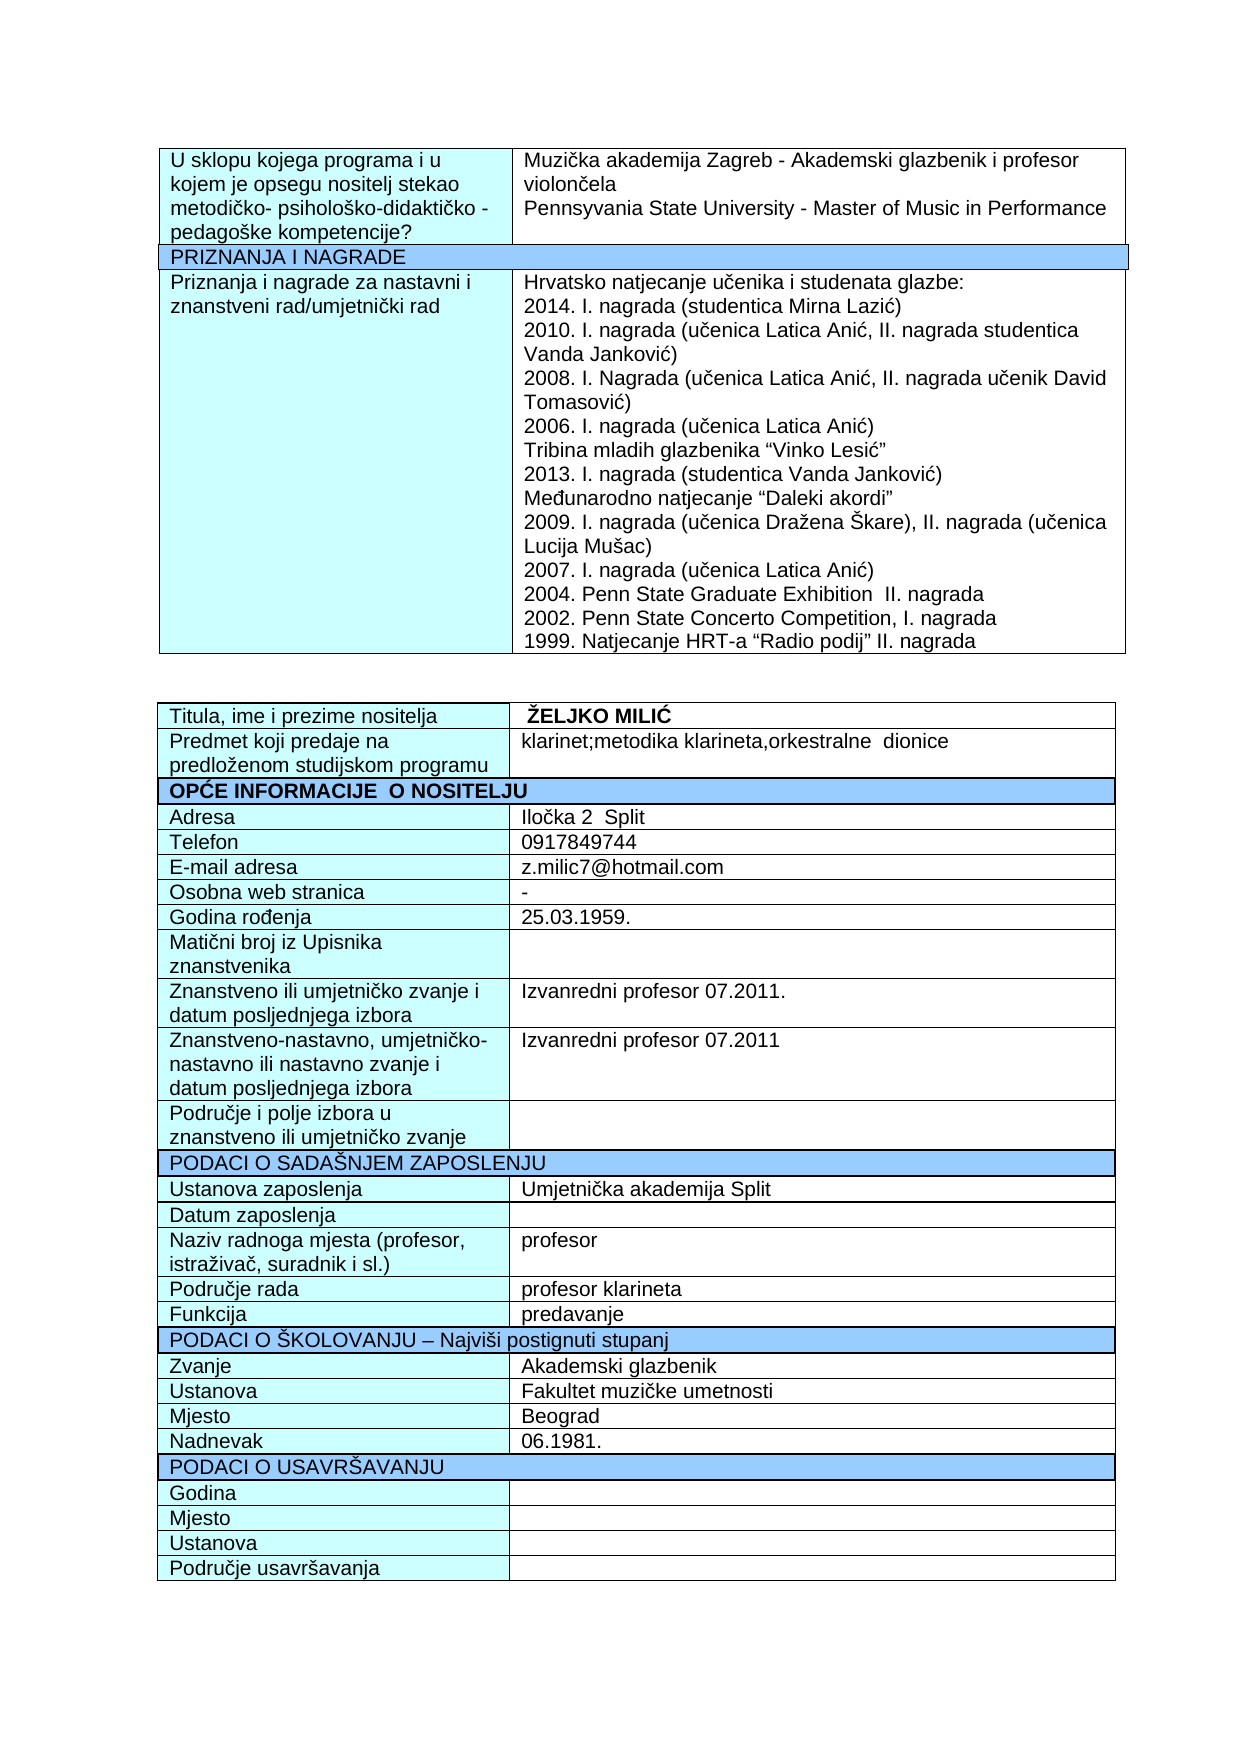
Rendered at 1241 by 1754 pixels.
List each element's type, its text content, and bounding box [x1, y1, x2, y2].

table_cell Mjesto [158, 1506, 509, 1530]
table_cell Izvanredni profesor 07.2011 [510, 1028, 1115, 1100]
table_header ŽELJKO MILIĆ [510, 703, 1115, 728]
table_cell Područje rada [158, 1277, 509, 1301]
table_cell Zvanje [158, 1354, 509, 1378]
table_cell z.milic7@hotmail.com [510, 855, 1115, 879]
table_cell Funkcija [158, 1302, 509, 1326]
table_cell Godina rođenja [158, 905, 509, 929]
table_cell Nadnevak [158, 1429, 509, 1453]
table_cell Priznanja i nagrade za nastavni i znanstveni rad/umjetnički rad [160, 270, 512, 653]
table_cell Ustanova [158, 1379, 509, 1403]
table_cell [510, 1531, 1115, 1555]
table_cell Iločka 2 Split [510, 805, 1115, 829]
table_cell Akademski glazbenik [510, 1354, 1115, 1378]
table_cell [510, 1481, 1115, 1505]
table_cell Izvanredni profesor 07.2011. [510, 979, 1115, 1027]
table_cell predavanje [510, 1302, 1115, 1326]
table_cell Ustanova [158, 1531, 509, 1555]
table_cell Hrvatsko natjecanje učenika i studenata glazbe: 2014. I. nagrada (studentica Mirna Lazić) 2010. I. nagrada (učenica Latica Anić, II. nagrada studentica Vanda Janković) 2008. I. Nagrada (učenica Latica Anić, II. nagrada učenik David Tomasović) 2006. I. nagrada (učenica Latica Anić) Tribina mladih glazbenika “Vinko Lesić” 2013. I. nagrada (studentica Vanda Janković) Međunarodno natjecanje “Daleki akordi” 2009. I. nagrada (učenica Dražena Škare), II. nagrada (učenica Lucija Mušac) 2007. I. nagrada (učenica Latica Anić) 2004. Penn State Graduate Exhibition II. nagrada 2002. Penn State Concerto Competition, I. nagrada 1999. Natjecanje HRT-a “Radio podij” II. nagrada [513, 270, 1125, 653]
table_cell [510, 930, 1115, 978]
table_cell [510, 1203, 1115, 1227]
table_cell E-mail adresa [158, 855, 509, 879]
table_cell PODACI O ŠKOLOVANJU – Najviši postignuti stupanj [159, 1328, 1114, 1352]
table_cell Telefon [158, 830, 509, 854]
table_cell Fakultet muzičke umetnosti [510, 1379, 1115, 1403]
table_cell Područje usavršavanja [158, 1556, 509, 1580]
table_cell OPĆE INFORMACIJE O NOSITELJU [159, 779, 1114, 803]
table_cell Ustanova zaposlenja [158, 1177, 509, 1201]
table_cell Predmet koji predaje na predloženom studijskom programu [158, 729, 509, 777]
table_cell 06.1981. [510, 1429, 1115, 1453]
table_cell 25.03.1959. [510, 905, 1115, 929]
table_cell [510, 1506, 1115, 1530]
table_cell Umjetnička akademija Split [510, 1177, 1115, 1201]
table_cell Područje i polje izbora u znanstveno ili umjetničko zvanje [158, 1101, 509, 1149]
table_cell - [510, 880, 1115, 904]
table_cell Naziv radnoga mjesta (profesor, istraživač, suradnik i sl.) [158, 1228, 509, 1276]
table_cell Osobna web stranica [158, 880, 509, 904]
table_cell PODACI O SADAŠNJEM ZAPOSLENJU [159, 1151, 1114, 1175]
table_cell Matični broj iz Upisnika znanstvenika [158, 930, 509, 978]
table_cell Adresa [158, 805, 509, 829]
table_cell Beograd [510, 1404, 1115, 1428]
table_cell PODACI O USAVRŠAVANJU [159, 1455, 1114, 1479]
table_header Titula, ime i prezime nositelja [158, 704, 509, 728]
table_cell profesor [510, 1228, 1115, 1276]
table_cell klarinet;metodika klarineta,orkestralne dionice [510, 729, 1115, 777]
table_cell Mjesto [158, 1404, 509, 1428]
table_cell Datum zaposlenja [158, 1203, 509, 1227]
table_cell Znanstveno ili umjetničko zvanje i datum posljednjega izbora [158, 979, 509, 1027]
table_cell U sklopu kojega programa i u kojem je opsegu nositelj stekao metodičko- psihološko-didaktičko -pedagoške kompetencije? [160, 149, 512, 244]
table_cell [510, 1556, 1115, 1580]
table_cell Godina [158, 1481, 509, 1505]
table_cell profesor klarineta [510, 1277, 1115, 1301]
table_cell 0917849744 [510, 830, 1115, 854]
table_cell [510, 1101, 1115, 1149]
table_cell Znanstveno-nastavno, umjetničko-nastavno ili nastavno zvanje i datum posljednjega izbora [158, 1028, 509, 1100]
table_cell Muzička akademija Zagreb - Akademski glazbenik i profesor violončela Pennsyvania State University - Master of Music in Performance [513, 149, 1125, 244]
table_cell PRIZNANJA I NAGRADE [159, 245, 1128, 269]
